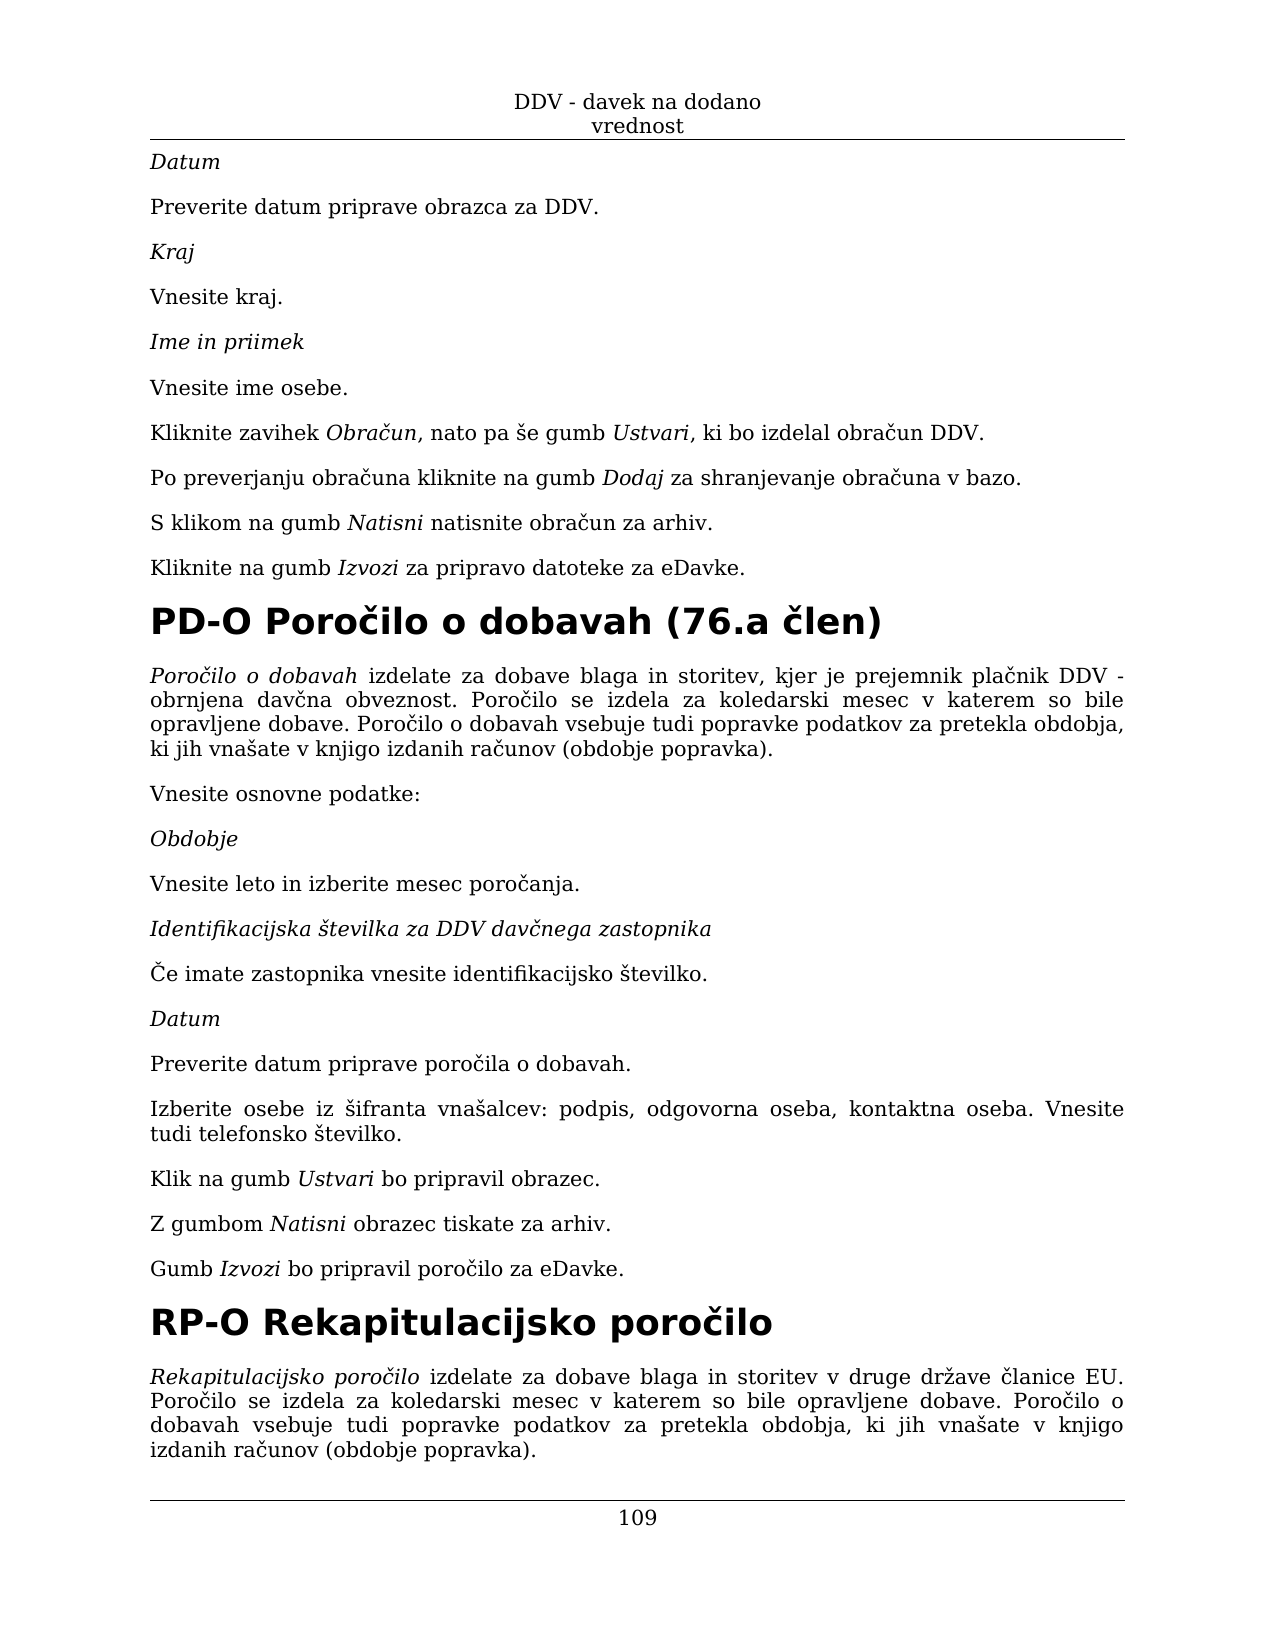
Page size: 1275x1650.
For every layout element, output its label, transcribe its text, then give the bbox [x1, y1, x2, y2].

text Vnesite osnovne podatke: [150, 782, 1125, 806]
text PD-O Poročilo o dobavah (76.a člen) [150, 601, 1125, 643]
text Ime in priimek [150, 330, 1125, 355]
text Če imate zastopnika vnesite identifikacijsko številko. [150, 962, 1125, 986]
text Vnesite kraj. [150, 285, 1125, 309]
text Kliknite zavihek Obračun, nato pa še gumb Ustvari, ki bo izdelal obračun DDV. [150, 421, 1125, 445]
text Klik na gumb Ustvari bo pripravil obrazec. [150, 1167, 1125, 1191]
text Poročilo o dobavah izdelate za dobave blaga in storitev, kjer je prejemnik plačnik DDV - obrnjena davčna obveznost. Poročilo se izdela za koledarski mesec v katerem so bile opravljene dobave. Poročilo o dobavah vsebuje tudi popravke podatkov za pretekla obdobja, ki jih vnašate v knjigo izdanih računov (obdobje popravka). [150, 664, 1125, 761]
text Kliknite na gumb Izvozi za pripravo datoteke za eDavke. [150, 556, 1125, 580]
text Preverite datum priprave poročila o dobavah. [150, 1052, 1125, 1077]
text Datum [150, 150, 1125, 174]
text Gumb Izvozi bo pripravil poročilo za eDavke. [150, 1257, 1125, 1281]
text Preverite datum priprave obrazca za DDV. [150, 195, 1125, 219]
text Z gumbom Natisni obrazec tiskate za arhiv. [150, 1212, 1125, 1236]
text Rekapitulacijsko poročilo izdelate za dobave blaga in storitev v druge države članice EU. Poročilo se izdela za koledarski mesec v katerem so bile opravljene dobave. Poročilo o dobavah vsebuje tudi popravke podatkov za pretekla obdobja, ki jih vnašate v knjigo izdanih računov (obdobje popravka). [150, 1365, 1125, 1462]
text Obdobje [150, 827, 1125, 851]
text Izberite osebe iz šifranta vnašalcev: podpis, odgovorna oseba, kontaktna oseba. Vnesite tudi telefonsko številko. [150, 1097, 1125, 1146]
text Identifikacijska številka za DDV davčnega zastopnika [150, 917, 1125, 941]
text Vnesite ime osebe. [150, 376, 1125, 400]
text Datum [150, 1007, 1125, 1032]
text Kraj [150, 240, 1125, 264]
text RP-O Rekapitulacijsko poročilo [150, 1302, 1125, 1344]
text Po preverjanju obračuna kliknite na gumb Dodaj za shranjevanje obračuna v bazo. [150, 466, 1125, 490]
text Vnesite leto in izberite mesec poročanja. [150, 872, 1125, 896]
text S klikom na gumb Natisni natisnite obračun za arhiv. [150, 511, 1125, 535]
